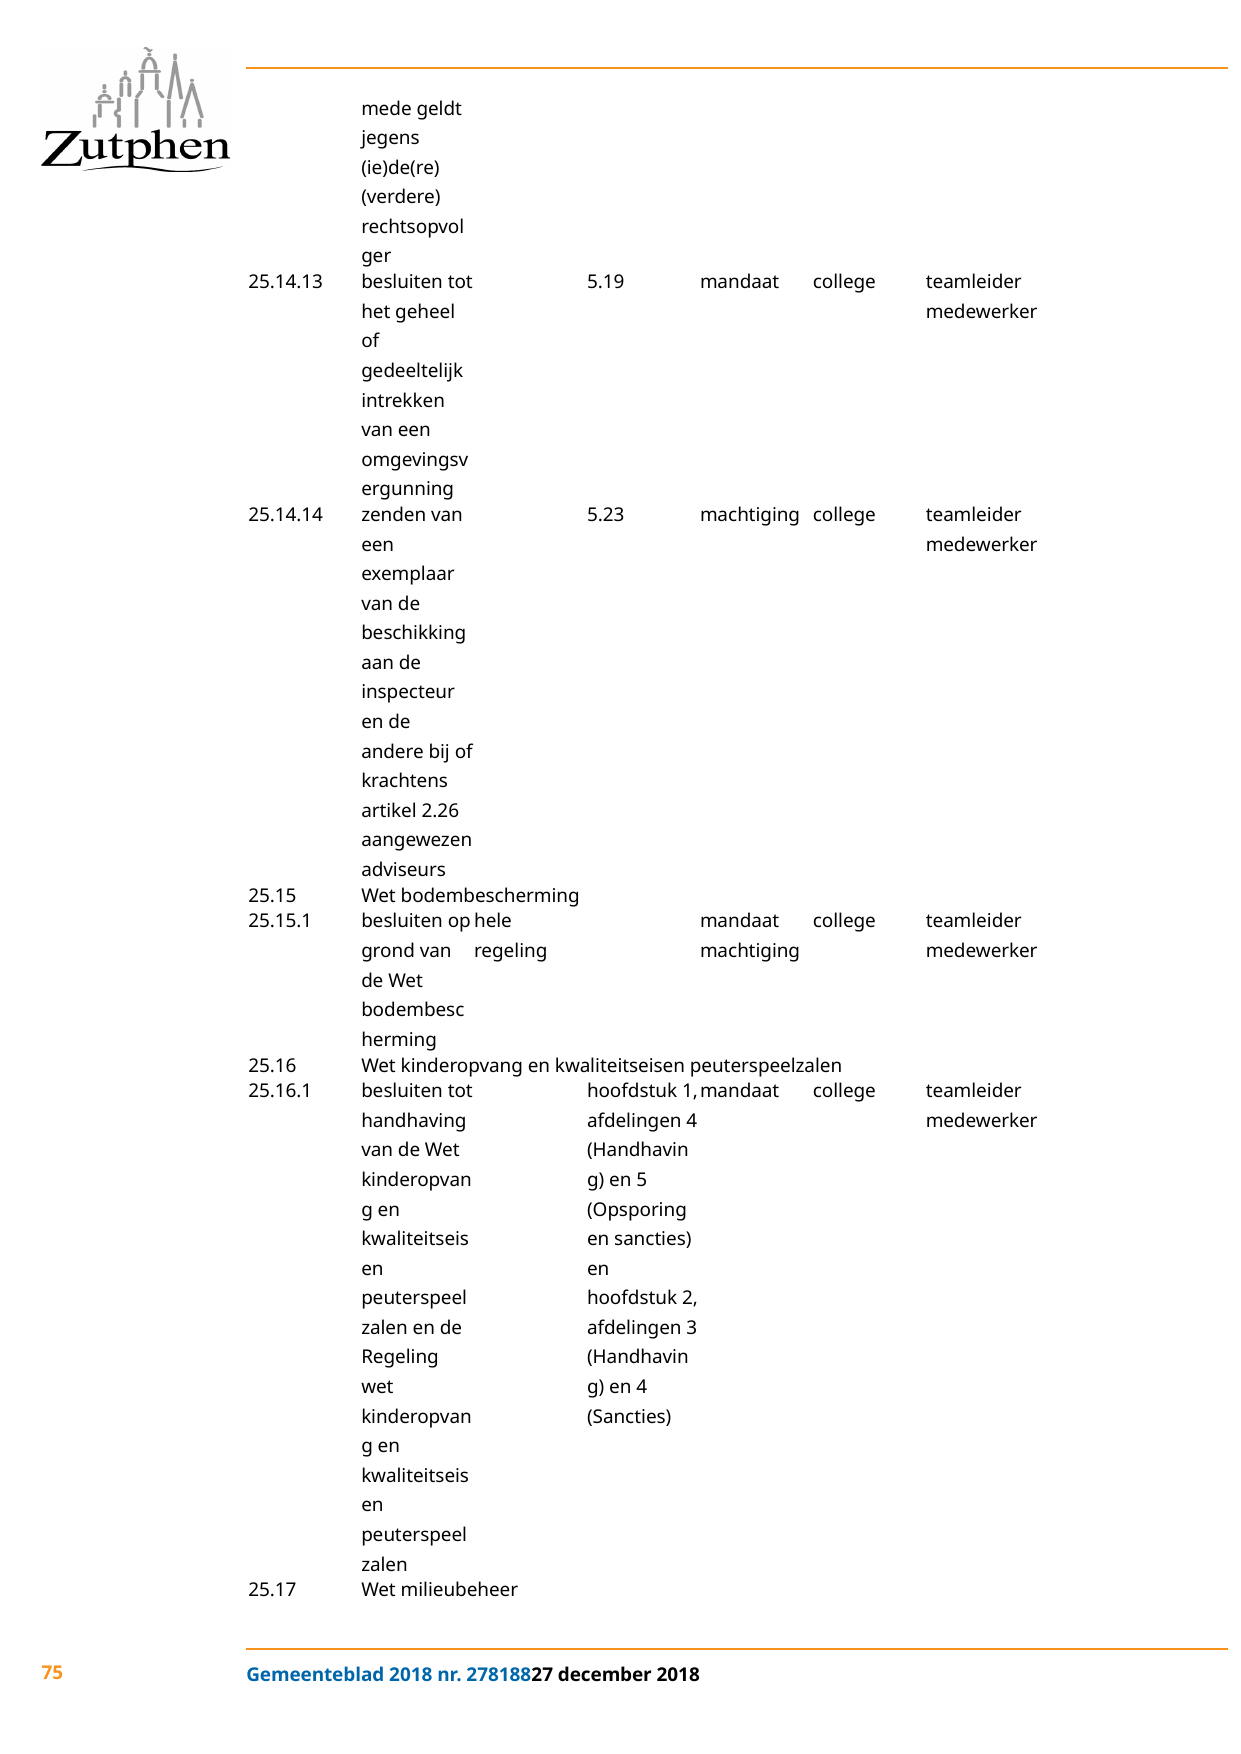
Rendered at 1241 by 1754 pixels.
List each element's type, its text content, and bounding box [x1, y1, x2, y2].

table_cell [248, 95, 361, 268]
table_cell hoofdstuk 1, afdelingen 4 (Handhaving) en 5 (Opsporing en sancties) en hoofdstuk 2, afdelingen 3 (Handhaving) en 4 (Sancties) [587, 1078, 700, 1577]
table_cell [587, 95, 700, 268]
table_cell 25.15.1 [248, 908, 361, 1052]
table_cell [1039, 1078, 1152, 1577]
table_cell 25.16 [248, 1052, 361, 1077]
table_cell teamleider medewerker [926, 501, 1038, 882]
table_cell 25.17 [248, 1577, 361, 1602]
table_cell [474, 501, 587, 882]
table_cell [1039, 501, 1152, 882]
table_cell 25.14.13 [248, 269, 361, 501]
table_cell hele regeling [474, 908, 587, 1052]
table_cell Wet kinderopvang en kwaliteitseisen peuterspeelzalen [361, 1052, 1152, 1077]
table_cell 25.15 [248, 882, 361, 908]
table_cell besluiten tot handhaving van de Wet kinderopvang en kwaliteitseisen peuterspeelzalen en de Regeling wet kinderopvang en kwaliteitseisen peuterspeelzalen [361, 1078, 474, 1577]
table_cell mandaat machtiging [700, 908, 813, 1052]
table_cell machtiging [700, 501, 813, 882]
table_cell college [813, 1078, 926, 1577]
table_cell teamleider medewerker [926, 269, 1038, 501]
table_cell Wet milieubeheer [361, 1577, 1152, 1602]
table_cell [813, 95, 926, 268]
table_cell teamleider medewerker [926, 1078, 1038, 1577]
table_cell mandaat [700, 1078, 813, 1577]
table_cell teamleider medewerker [926, 908, 1038, 1052]
table_cell Wet bodembescherming [361, 882, 1152, 908]
table_cell [700, 95, 813, 268]
table_cell [587, 908, 700, 1052]
table_cell [474, 269, 587, 501]
table_cell [1039, 95, 1152, 268]
table_cell 5.23 [587, 501, 700, 882]
table_cell besluiten op grond van de Wet bodembescherming [361, 908, 474, 1052]
table_cell 25.16.1 [248, 1078, 361, 1577]
table_cell [1039, 908, 1152, 1052]
table_cell college [813, 269, 926, 501]
table_cell college [813, 501, 926, 882]
table_cell [474, 1078, 587, 1577]
table_cell 5.19 [587, 269, 700, 501]
table_cell besluiten tot het geheel of gedeeltelijk intrekken van een omgevingsvergunning [361, 269, 474, 501]
table_cell college [813, 908, 926, 1052]
table_cell [474, 95, 587, 268]
table_cell mandaat [700, 269, 813, 501]
table_cell [1039, 269, 1152, 501]
table_cell [926, 95, 1038, 268]
table_cell mede geldt jegens (ie)de(re) (verdere) rechtsopvolger [361, 95, 474, 268]
table_cell 25.14.14 [248, 501, 361, 882]
picture [41, 47, 231, 172]
table_cell zenden van een exemplaar van de beschikking aan de inspecteur en de andere bij of krachtens artikel 2.26 aangewezen adviseurs [361, 501, 474, 882]
